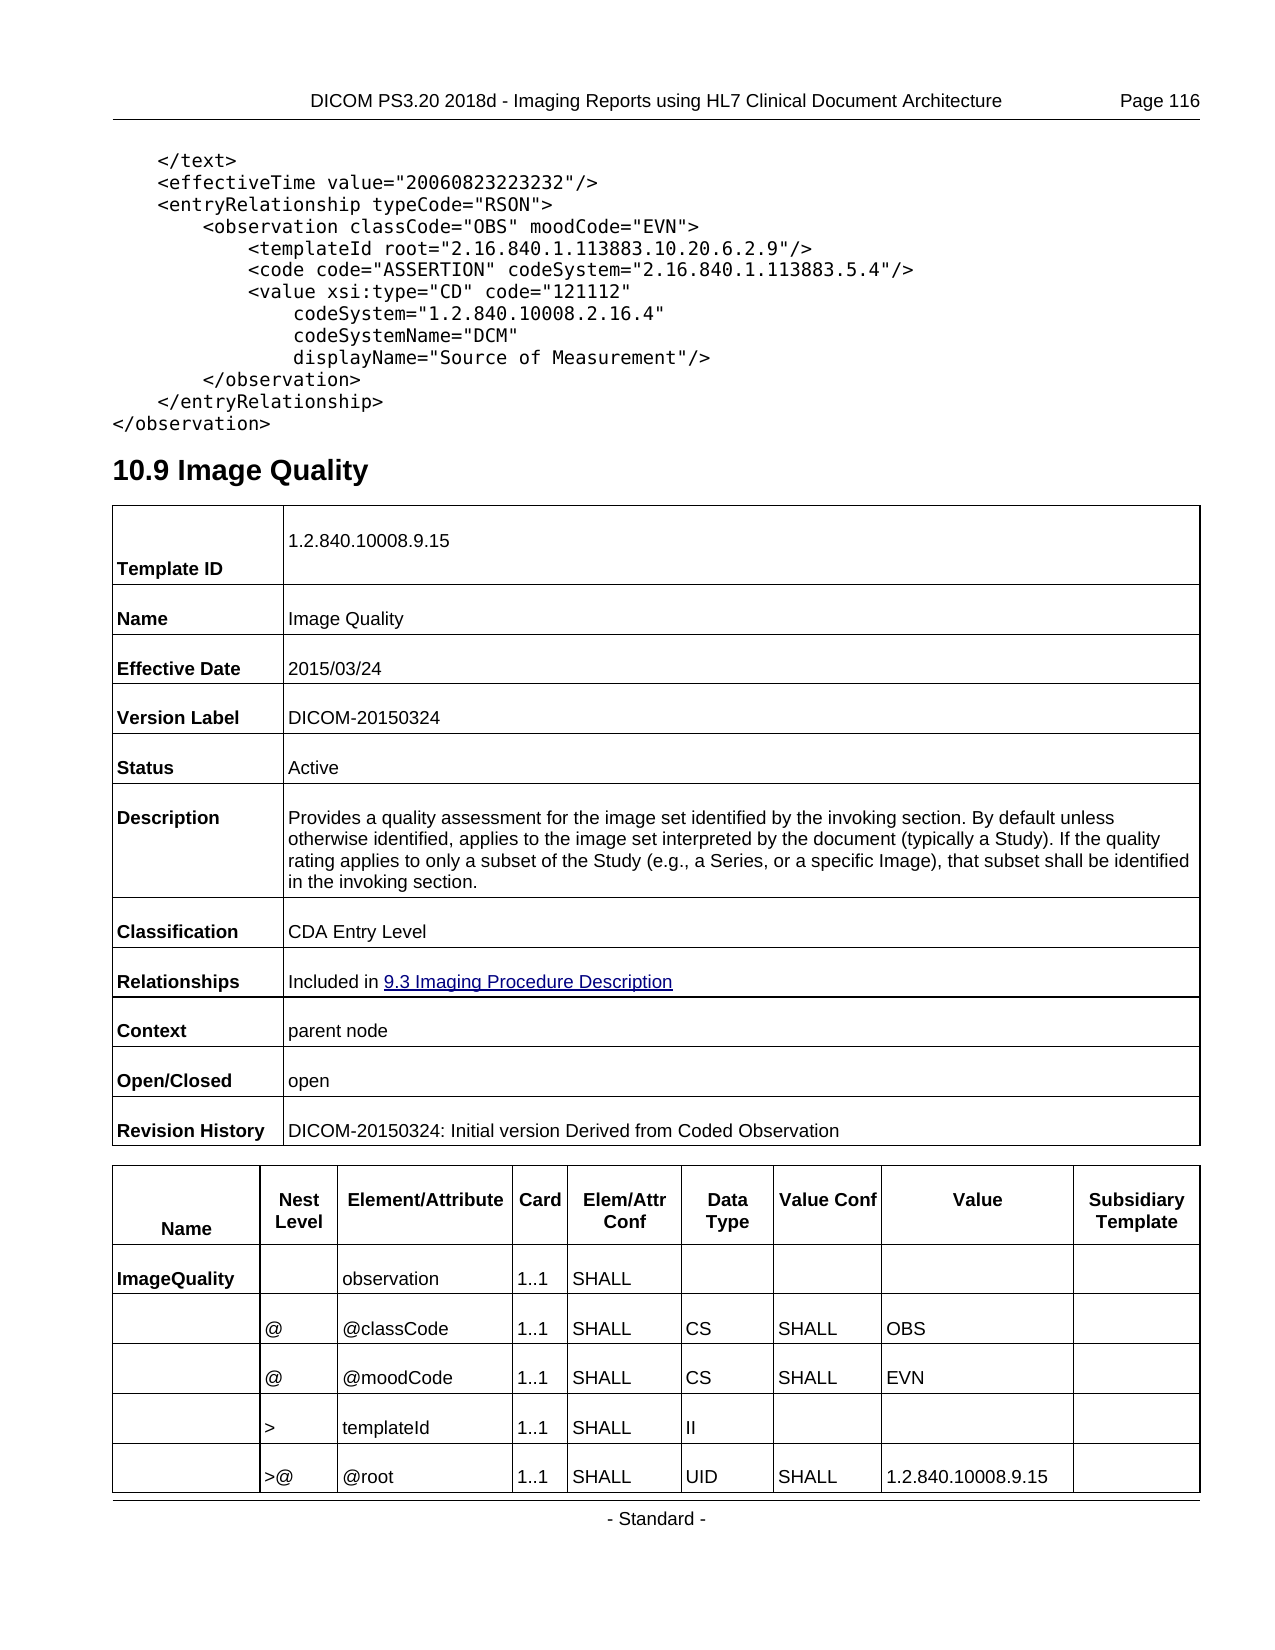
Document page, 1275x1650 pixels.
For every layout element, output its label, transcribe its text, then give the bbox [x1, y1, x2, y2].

table_header Element/​Attribute [338, 1166, 512, 1244]
table_cell Open/Closed [113, 1047, 283, 1096]
table_header Template ID [113, 506, 283, 584]
text </text> <effectiveTime value="20060823223232"/> <entryRelationship typeCode="RSON"> <observation classCode="OBS" moodCode="EVN"> <templateId root="2.16.840.1.113883.10.20.6.2.9"/> <code code="ASSERTION" codeSystem="2.16.840.1.113883.5.4"/> <value xsi:type="CD" code="121112" codeSystem="1.2.840.10008.2.16.4" codeSystemName="DCM" displayName="Source of Measurement"/> </observation> </entryRelationship> </observation> [112, 150, 1200, 434]
table_cell SHALL [774, 1444, 881, 1492]
table_cell Relationships [113, 948, 283, 996]
table_cell UID [682, 1444, 773, 1492]
table_cell Status [113, 734, 283, 783]
table_header 1.2.840.10008.9.15 [284, 506, 1199, 584]
table_header Data Type [682, 1166, 773, 1244]
table_cell [113, 1294, 259, 1343]
table_cell [113, 1444, 259, 1492]
table_cell SHALL [568, 1245, 681, 1293]
table_cell Revision History [113, 1097, 283, 1145]
table_cell 2015/03/24 [284, 635, 1199, 683]
table_cell Active [284, 734, 1199, 783]
table_cell [882, 1245, 1073, 1293]
table_cell Version Label [113, 684, 283, 733]
table_cell EVN [882, 1344, 1073, 1393]
table_cell 1..1 [513, 1344, 567, 1393]
table_cell observation [338, 1245, 512, 1293]
table_cell Effective Date [113, 635, 283, 683]
table_header Elem/Attr Conf [568, 1166, 681, 1244]
table_cell CS [682, 1344, 773, 1393]
table_cell SHALL [568, 1294, 681, 1343]
table_cell @ [261, 1344, 337, 1393]
table_cell Description [113, 784, 283, 897]
table_cell 1..1 [513, 1444, 567, 1492]
table_cell 1..1 [513, 1394, 567, 1442]
table_cell 1..1 [513, 1245, 567, 1293]
table_cell Image​Quality [113, 1245, 259, 1293]
table_cell 1.2.840.10008.9.15 [882, 1444, 1073, 1492]
table_cell SHALL [774, 1294, 881, 1343]
table_cell [113, 1344, 259, 1393]
table_cell >@ [261, 1444, 337, 1492]
text 10.9 Image Quality [112, 453, 1200, 487]
table_header Name [113, 1166, 259, 1244]
table_cell [113, 1394, 259, 1442]
table_cell Classification [113, 898, 283, 947]
table_cell @moodCode [338, 1344, 512, 1393]
table_header Nest Level [261, 1166, 337, 1244]
table_cell SHALL [568, 1344, 681, 1393]
table_header Subsidiary Template [1074, 1166, 1199, 1244]
table_header Card [513, 1166, 567, 1244]
table_cell [1074, 1294, 1199, 1343]
table_cell [1074, 1394, 1199, 1442]
table_cell [1074, 1444, 1199, 1492]
table_cell @root [338, 1444, 512, 1492]
table_cell 1..1 [513, 1294, 567, 1343]
table_cell II [682, 1394, 773, 1442]
table_cell > [261, 1394, 337, 1442]
table_cell DICOM-20150324: Initial version Derived from Coded Observation [284, 1097, 1199, 1145]
table_cell @ [261, 1294, 337, 1343]
table_cell Name [113, 585, 283, 633]
table_cell @classCode [338, 1294, 512, 1343]
table_cell OBS [882, 1294, 1073, 1343]
table_cell CS [682, 1294, 773, 1343]
table_header Value Conf [774, 1166, 881, 1244]
table_cell parent node [284, 998, 1199, 1046]
table_cell [1074, 1344, 1199, 1393]
table_cell Included in 9.3 Imaging Procedure Description [284, 948, 1199, 996]
table_cell SHALL [774, 1344, 881, 1393]
table_cell [774, 1394, 881, 1442]
table_cell [261, 1245, 337, 1293]
table_cell [1074, 1245, 1199, 1293]
table_cell [882, 1394, 1073, 1442]
table_cell open [284, 1047, 1199, 1096]
table_cell Image Quality [284, 585, 1199, 633]
table_cell SHALL [568, 1394, 681, 1442]
table_cell SHALL [568, 1444, 681, 1492]
table_cell [682, 1245, 773, 1293]
table_cell template​Id [338, 1394, 512, 1442]
table_cell DICOM-20150324 [284, 684, 1199, 733]
table_cell Provides a quality assessment for the image set identified by the invoking section. By default unless otherwise identified, applies to the image set interpreted by the document (typically a Study). If the quality rating applies to only a subset of the Study (e.g., a Series, or a specific Image), that subset shall be identified in the invoking section. [284, 784, 1199, 897]
table_cell Context [113, 998, 283, 1046]
table_header Value [882, 1166, 1073, 1244]
table_cell [774, 1245, 881, 1293]
table_cell CDA Entry Level [284, 898, 1199, 947]
